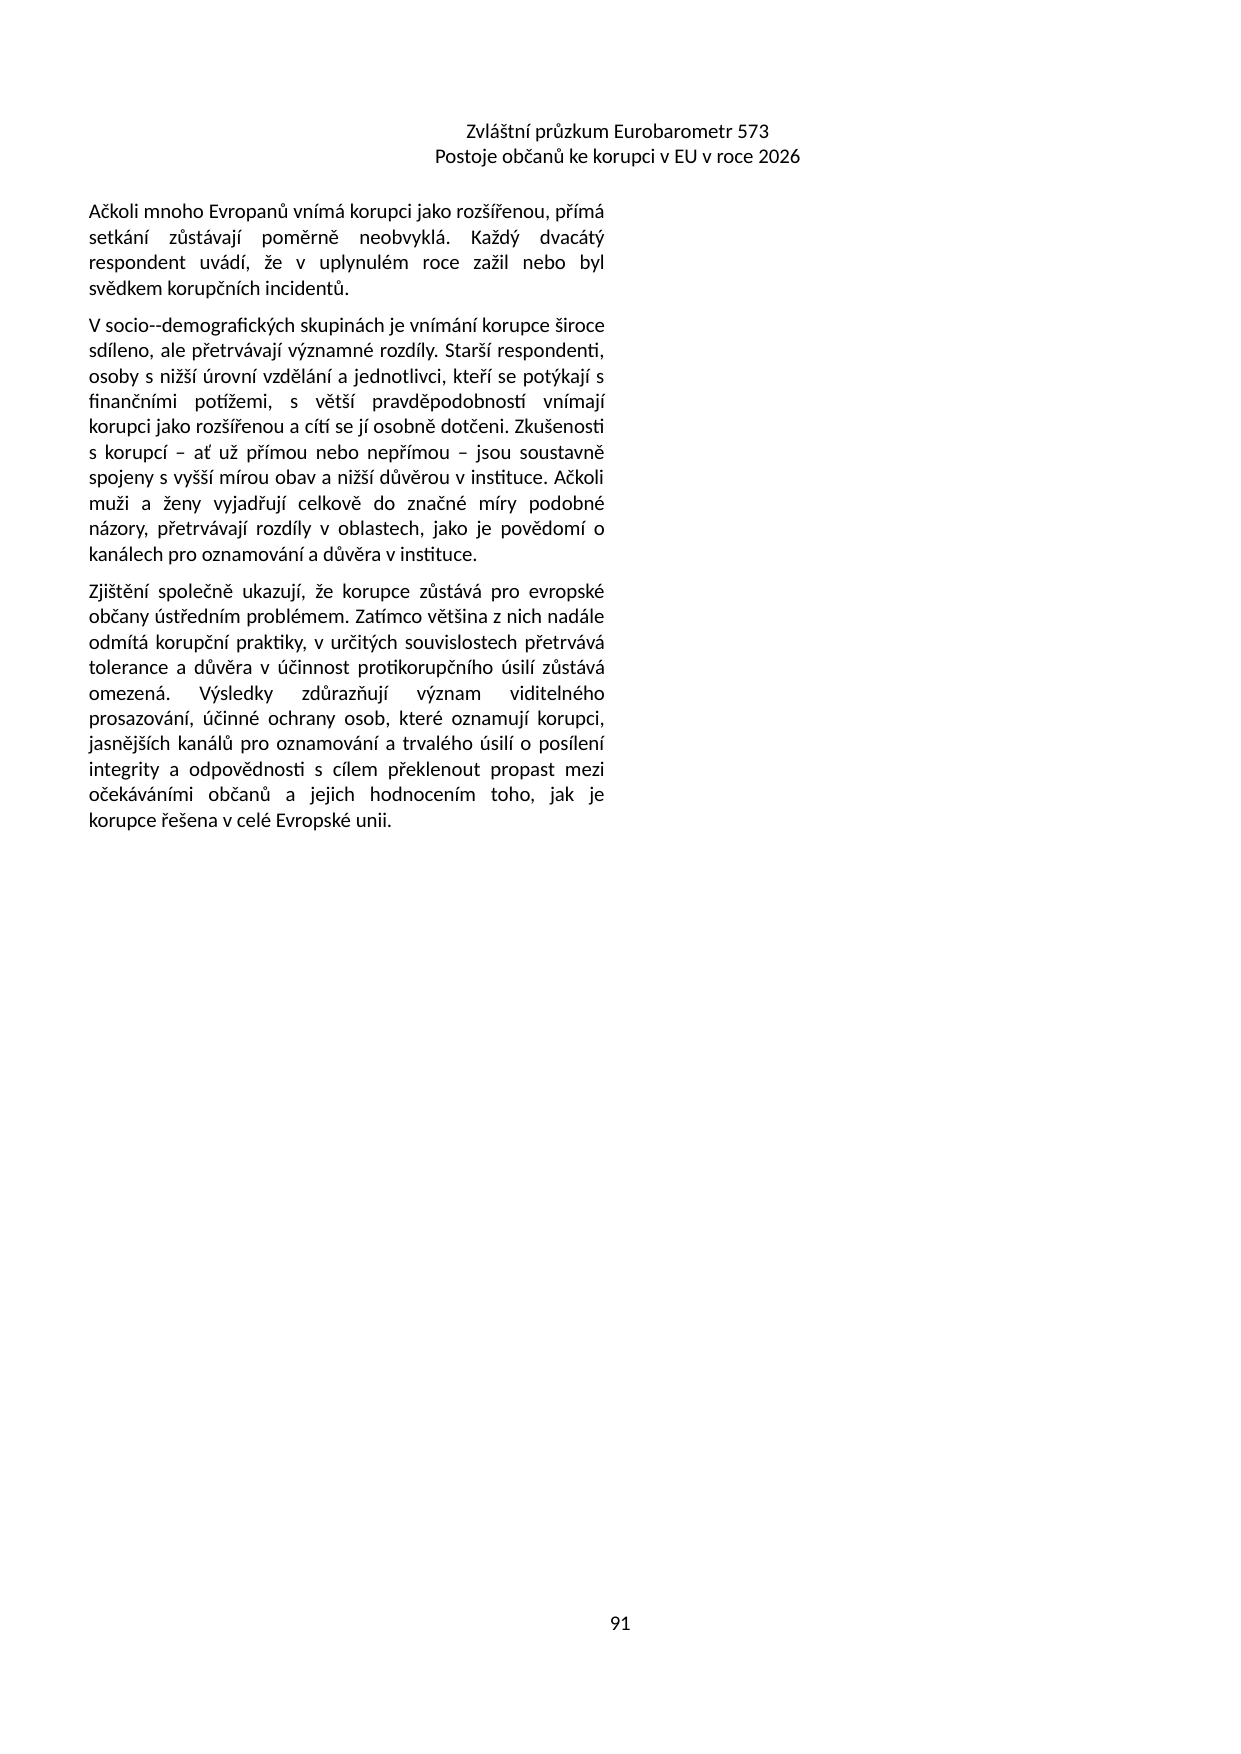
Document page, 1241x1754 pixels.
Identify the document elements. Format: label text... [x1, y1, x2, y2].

text V socio-‑demografických skupinách je vnímání korupce široce sdíleno, ale přetrvávají významné rozdíly. Starší respondenti, osoby s nižší úrovní vzdělání a jednotlivci, kteří se potýkají s finančními potížemi, s větší pravděpodobností vnímají korupci jako rozšířenou a cítí se jí osobně dotčeni. Zkušenosti s korupcí – ať už přímou nebo nepřímou – jsou soustavně spojeny s vyšší mírou obav a nižší důvěrou v instituce. Ačkoli muži a ženy vyjadřují celkově do značné míry podobné názory, přetrvávají rozdíly v oblastech, jako je povědomí o kanálech pro oznamování a důvěra v instituce. [88, 312, 605, 566]
text Zjištění společně ukazují, že korupce zůstává pro evropské občany ústředním problémem. Zatímco většina z nich nadále odmítá korupční praktiky, v určitých souvislostech přetrvává tolerance a důvěra v účinnost protikorupčního úsilí zůstává omezená. Výsledky zdůrazňují význam viditelného prosazování, účinné ochrany osob, které oznamují korupci, jasnějších kanálů pro oznamování a trvalého úsilí o posílení integrity a odpovědnosti s cílem překlenout propast mezi očekáváními občanů a jejich hodnocením toho, jak je korupce řešena v celé Evropské unii. [88, 578, 605, 832]
text Ačkoli mnoho Evropanů vnímá korupci jako rozšířenou, přímá setkání zůstávají poměrně neobvyklá. Každý dvacátý respondent uvádí, že v uplynulém roce zažil nebo byl svědkem korupčních incidentů. [88, 198, 605, 300]
